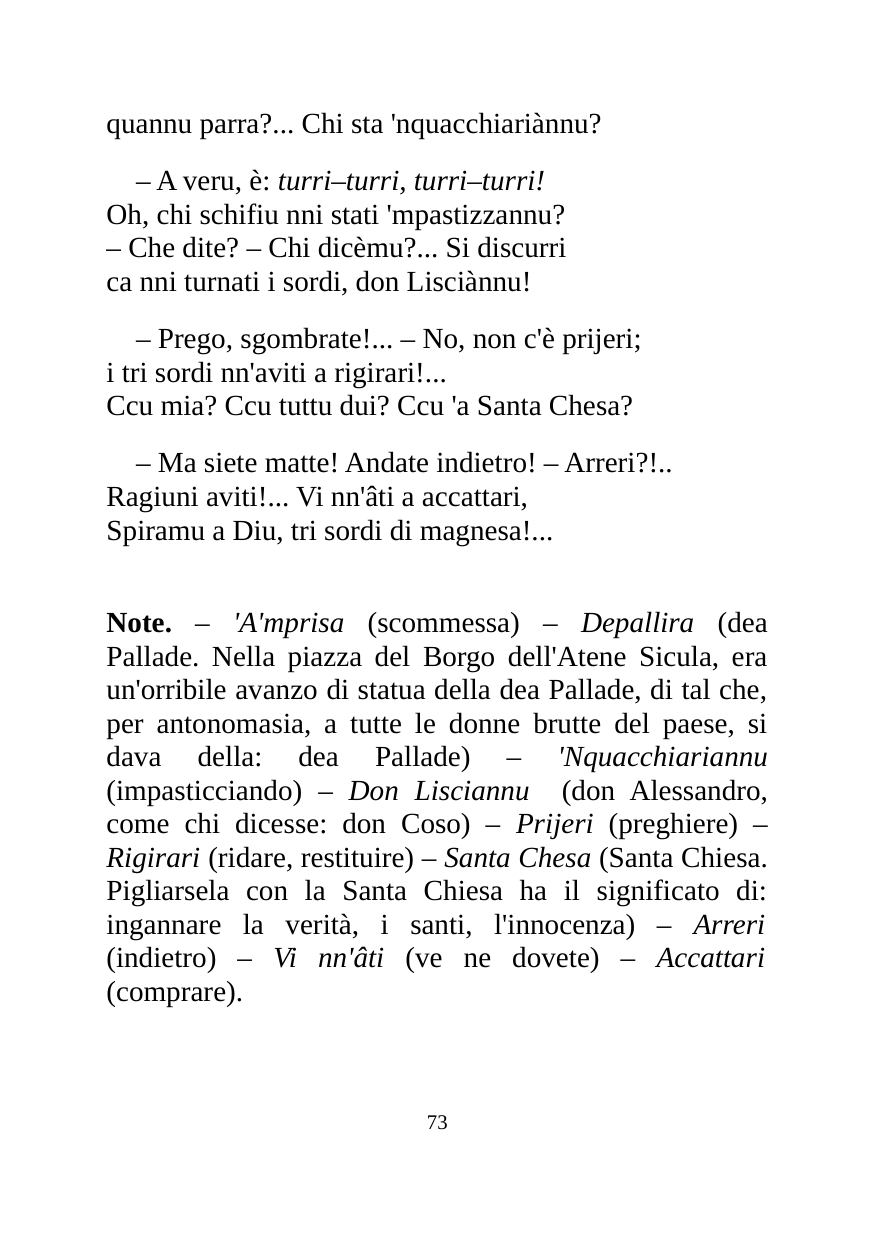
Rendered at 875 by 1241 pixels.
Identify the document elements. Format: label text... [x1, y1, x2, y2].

text – Ma siete matte! Andate indietro! – Arreri?!.. [106, 446, 768, 479]
text ca nni turnati i sordi, don Lisciànnu! [106, 264, 768, 298]
text – Che dite? – Chi dicèmu?... Si discurri [106, 231, 768, 264]
text Note. – 'A'mprisa (scommessa) – Depallira (dea Pallade. Nella piazza del Borgo dell'Atene Sicula, era un'orribile avanzo di statua della dea Pallade, di tal che, per antonomasia, a tutte le donne brutte del paese, si dava della: dea Pallade) – 'Nquacchiariannu (impasticciando) – Don Lisciannu (don Alessandro, come chi dicesse: don Coso) – Prijeri (preghiere) – Rigirari (ridare, restituire) – Santa Chesa (Santa Chiesa. Pigliarsela con la Santa Chiesa ha il significato di: ingannare la verità, i santi, l'innocenza) – Arreri (indietro) – Vi nn'âti (ve ne dovete) – Accattari (comprare). [106, 605, 768, 1008]
text Spiramu a Diu, tri sordi di magnesa!... [106, 513, 768, 546]
text i tri sordi nn'aviti a rigirari!... [106, 355, 768, 388]
text – A veru, è: turri–turri, turri–turri! [106, 163, 768, 197]
text Ragiuni aviti!... Vi nn'âti a accattari, [106, 479, 768, 513]
text Ccu mia? Ccu tuttu dui? Ccu 'a Santa Chesa? [106, 388, 768, 422]
text quannu parra?... Chi sta 'nquacchiariànnu? [106, 106, 768, 140]
text – Prego, sgombrate!... – No, non c'è prijeri; [106, 321, 768, 355]
text Oh, chi schifiu nni stati 'mpastizzannu? [106, 197, 768, 231]
